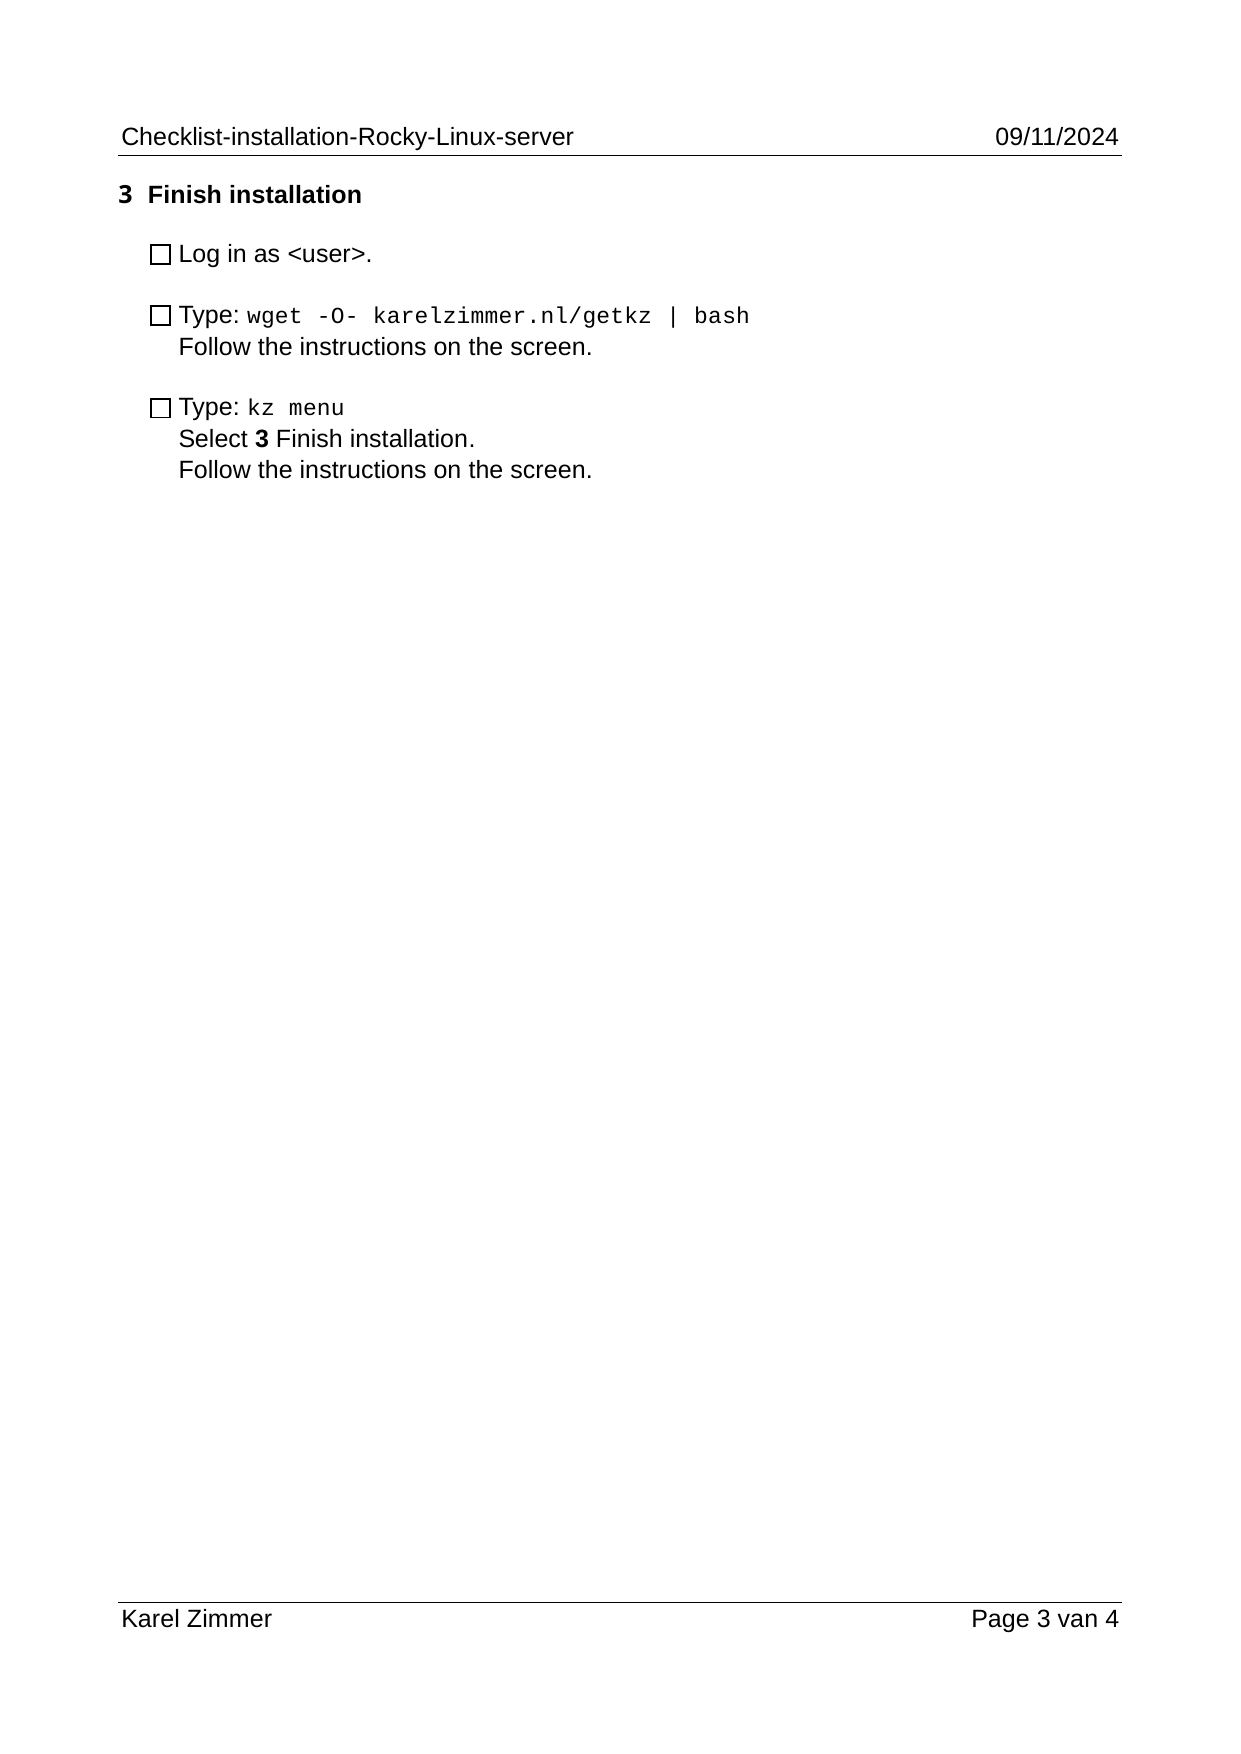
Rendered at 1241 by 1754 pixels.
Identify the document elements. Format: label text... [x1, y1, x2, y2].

table_header Log in as <user>. [177, 239, 1122, 269]
table_cell [142, 300, 177, 332]
table_header [118, 239, 142, 269]
table_cell [118, 362, 142, 392]
table_cell Follow the instructions on the screen. [177, 454, 1122, 485]
table_cell Follow the instructions on the screen. [177, 332, 1122, 362]
table_header [142, 239, 177, 269]
table_cell [142, 362, 177, 392]
table_cell [142, 424, 177, 454]
table_cell [177, 269, 1122, 300]
table_cell [142, 454, 177, 485]
table_cell [118, 454, 142, 485]
table_cell Type: kz menu [177, 392, 1122, 424]
table_cell Type: wget -O- karelzimmer.nl/getkz | bash [177, 300, 1122, 332]
table_cell [118, 269, 142, 300]
table_cell [177, 362, 1122, 392]
table_cell [118, 300, 142, 332]
list Finish installation [118, 177, 1122, 211]
table_cell [118, 392, 142, 424]
table_cell Select 3 Finish installation. [177, 424, 1122, 454]
table_cell [142, 269, 177, 300]
table_cell [118, 424, 142, 454]
table_cell [142, 332, 177, 362]
table_cell [142, 392, 177, 424]
table_cell [118, 332, 142, 362]
